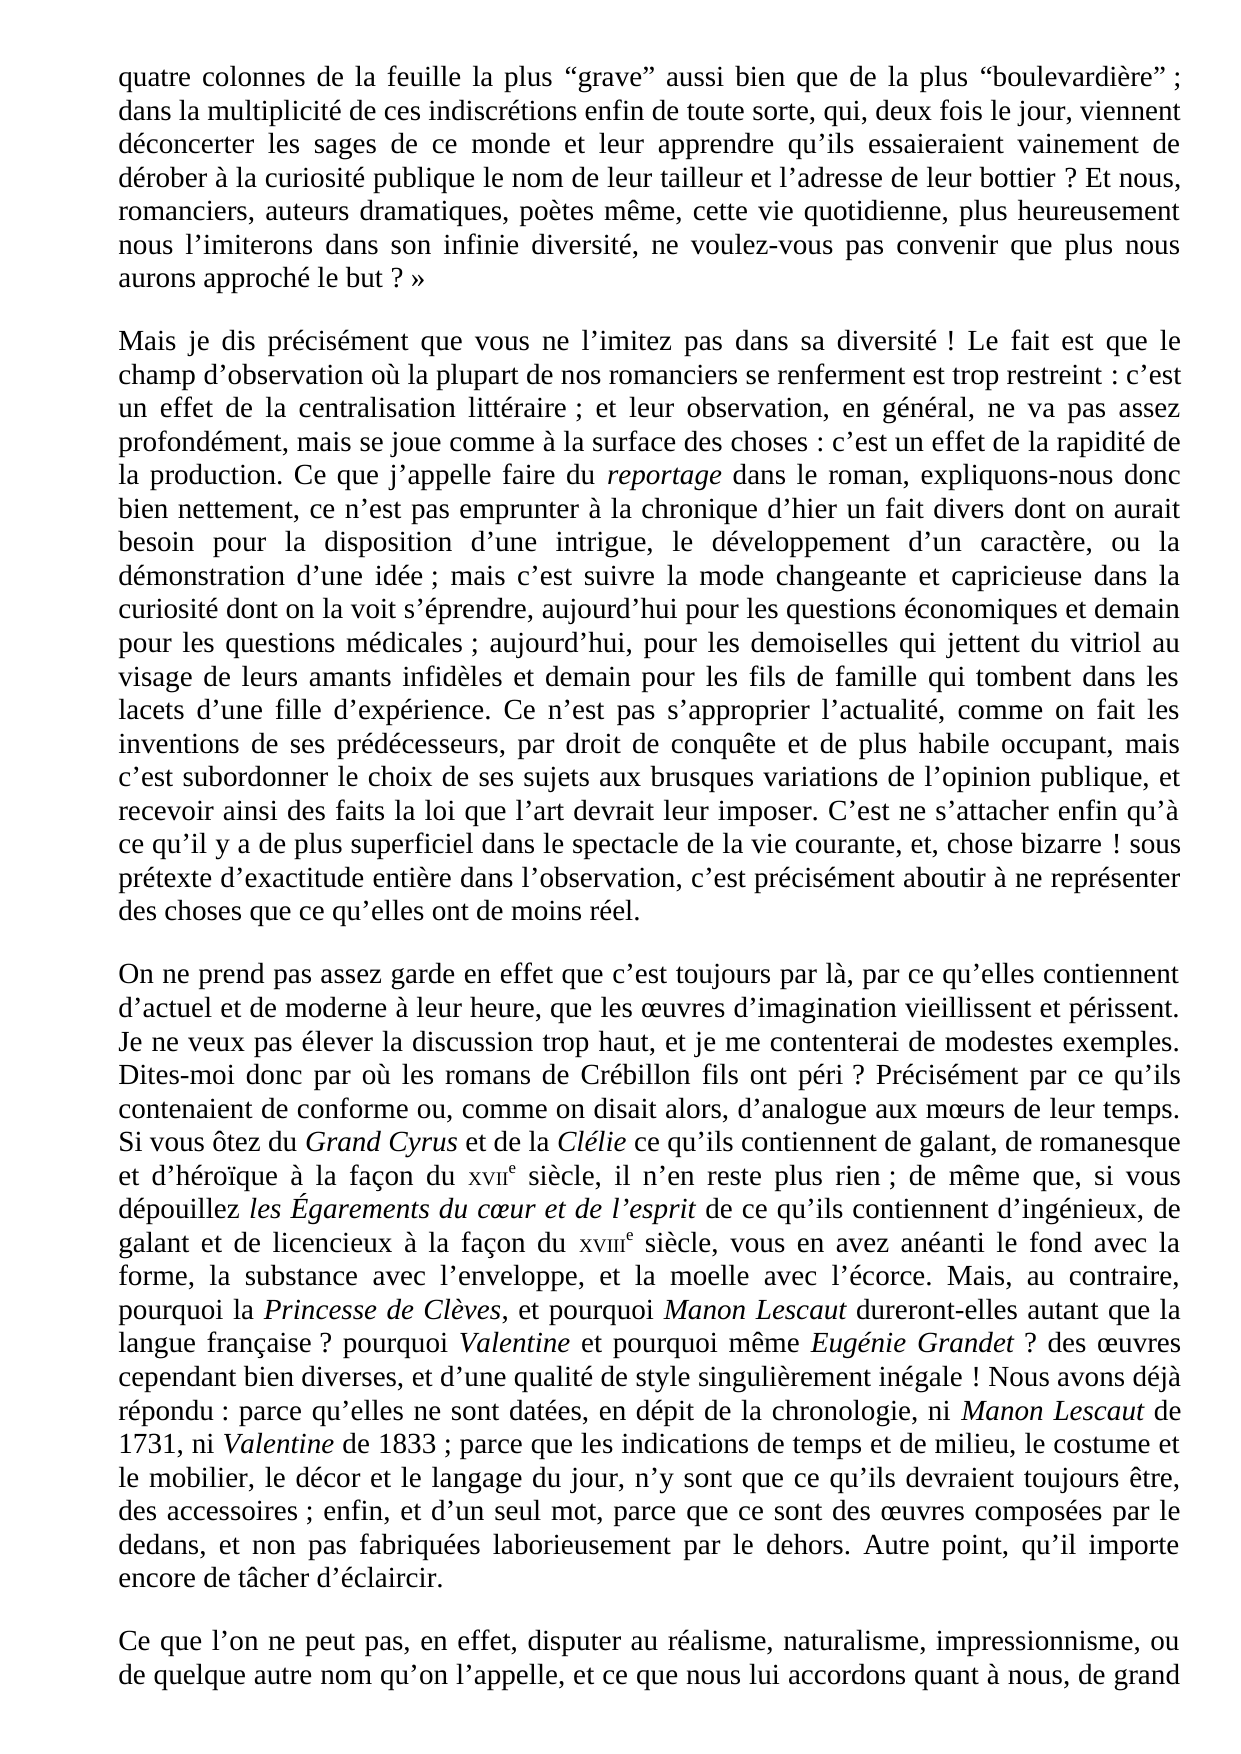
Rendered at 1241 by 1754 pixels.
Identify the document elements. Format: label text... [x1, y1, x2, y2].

text Mais je dis précisément que vous ne l’imitez pas dans sa diversité ! Le fait est que le champ d’observation où la plupart de nos romanciers se renferment est trop restreint : c’est un effet de la centralisation littéraire ; et leur observation, en général, ne va pas assez profondément, mais se joue comme à la surface des choses : c’est un effet de la rapidité de la production. Ce que j’appelle faire du reportage dans le roman, expliquons-nous donc bien nettement, ce n’est pas emprunter à la chronique d’hier un fait divers dont on aurait besoin pour la disposition d’une intrigue, le développement d’un caractère, ou la démonstration d’une idée ; mais c’est suivre la mode changeante et capricieuse dans la curiosité dont on la voit s’éprendre, aujourd’hui pour les questions économiques et demain pour les questions médicales ; aujourd’hui, pour les demoiselles qui jettent du vitriol au visage de leurs amants infidèles et demain pour les fils de famille qui tombent dans les lacets d’une fille d’expérience. Ce n’est pas s’approprier l’actualité, comme on fait les inventions de ses prédécesseurs, par droit de conquête et de plus habile occupant, mais c’est subordonner le choix de ses sujets aux brusques variations de l’opinion publique, et recevoir ainsi des faits la loi que l’art devrait leur imposer. C’est ne s’attacher enfin qu’à ce qu’il y a de plus superficiel dans le spectacle de la vie courante, et, chose bizarre ! sous prétexte d’exactitude entière dans l’observation, c’est précisément aboutir à ne représenter des choses que ce qu’elles ont de moins réel. [118, 323, 1181, 927]
text On ne prend pas assez garde en effet que c’est toujours par là, par ce qu’elles contiennent d’actuel et de moderne à leur heure, que les œuvres d’imagination vieillissent et périssent. Je ne veux pas élever la discussion trop haut, et je me contenterai de modestes exemples. Dites-moi donc par où les romans de Crébillon fils ont péri ? Précisément par ce qu’ils contenaient de conforme ou, comme on disait alors, d’analogue aux mœurs de leur temps. Si vous ôtez du Grand Cyrus et de la Clélie ce qu’ils contiennent de galant, de romanesque et d’héroïque à la façon du xviie siècle, il n’en reste plus rien ; de même que, si vous dépouillez les Égarements du cœur et de l’esprit de ce qu’ils contiennent d’ingénieux, de galant et de licencieux à la façon du xviiie siècle, vous en avez anéanti le fond avec la forme, la substance avec l’enveloppe, et la moelle avec l’écorce. Mais, au contraire, pourquoi la Princesse de Clèves, et pourquoi Manon Lescaut dureront-elles autant que la langue française ? pourquoi Valentine et pourquoi même Eugénie Grandet ? des œuvres cependant bien diverses, et d’une qualité de style singulièrement inégale ! Nous avons déjà répondu : parce qu’elles ne sont datées, en dépit de la chronologie, ni Manon Lescaut de 1731, ni Valentine de 1833 ; parce que les indications de temps et de milieu, le costume et le mobilier, le décor et le langage du jour, n’y sont que ce qu’ils devraient toujours être, des accessoires ; enfin, et d’un seul mot, parce que ce sont des œuvres composées par le dedans, et non pas fabriquées laborieusement par le dehors. Autre point, qu’il importe encore de tâcher d’éclaircir. [118, 957, 1181, 1594]
text Ce que l’on ne peut pas, en effet, disputer au réalisme, naturalisme, impressionnisme, ou de quelque autre nom qu’on l’appelle, et ce que nous lui accordons quant à nous, de grand [118, 1623, 1181, 1690]
text quatre colonnes de la feuille la plus “grave” aussi bien que de la plus “boulevardière” ; dans la multiplicité de ces indiscrétions enfin de toute sorte, qui, deux fois le jour, viennent déconcerter les sages de ce monde et leur apprendre qu’ils essaieraient vainement de dérober à la curiosité publique le nom de leur tailleur et l’adresse de leur bottier ? Et nous, romanciers, auteurs dramatiques, poètes même, cette vie quotidienne, plus heureusement nous l’imiterons dans son infinie diversité, ne voulez-vous pas convenir que plus nous aurons approché le but ? » [118, 59, 1181, 294]
